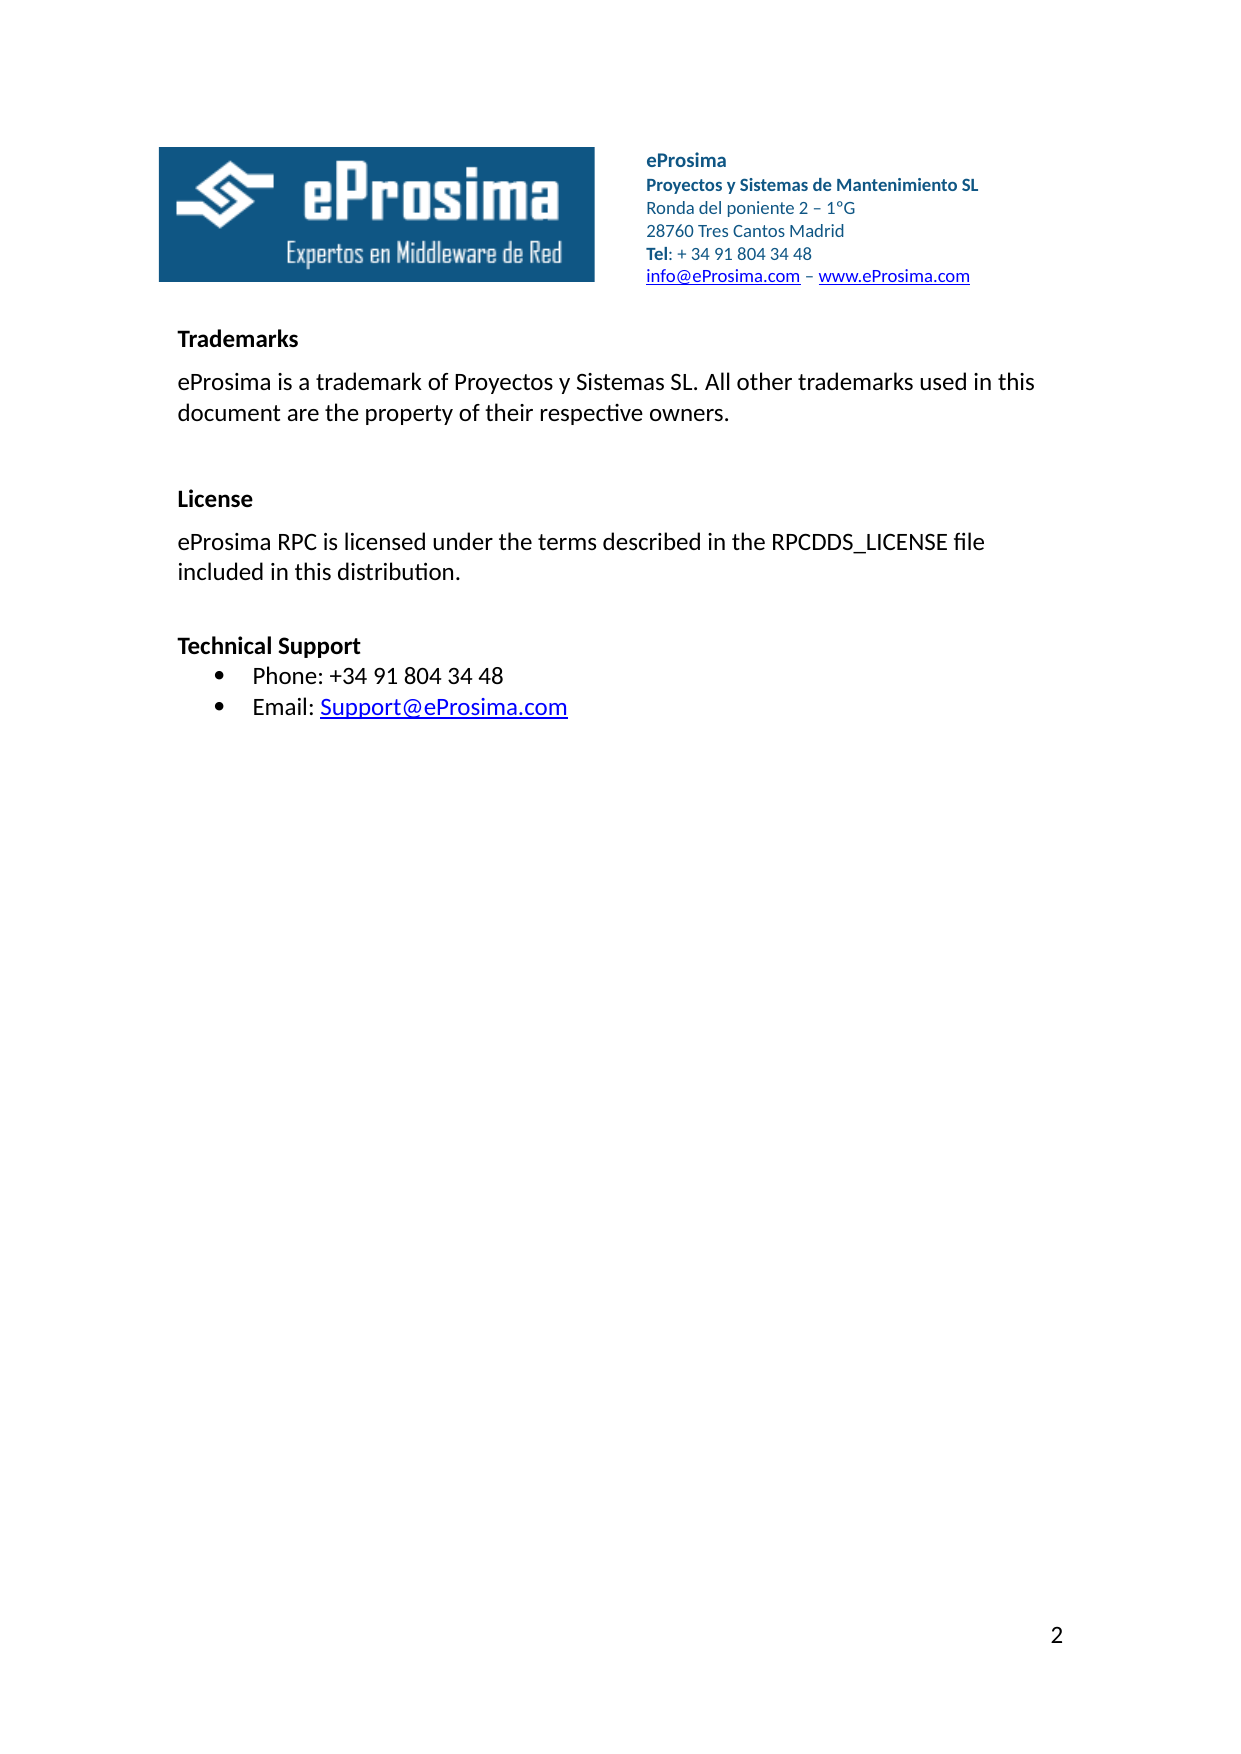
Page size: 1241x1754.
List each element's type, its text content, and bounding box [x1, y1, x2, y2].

text eProsima RPC is licensed under the terms described in the RPCDDS_LICENSE file included in this distribution. [177, 526, 1063, 587]
table_header eProsima Proyectos y Sistemas de Mantenimiento SL Ronda del poniente 2 – 1ºG 28760 Tres Cantos Madrid Tel: + 34 91 804 34 48 info@eProsima.com – www.eProsima.com [635, 148, 1074, 288]
list Phone: +34 91 804 34 48 [215, 660, 1063, 691]
picture [158, 147, 595, 282]
text eProsima is a trademark of Proyectos y Sistemas SL. All other trademarks used in this document are the property of their respective owners. [177, 366, 1063, 427]
list Email: Support@eProsima.com [215, 691, 1063, 721]
text Trademarks [177, 323, 1063, 354]
text License [177, 483, 1063, 513]
text Technical Support [177, 630, 1063, 660]
table_header [148, 148, 635, 288]
